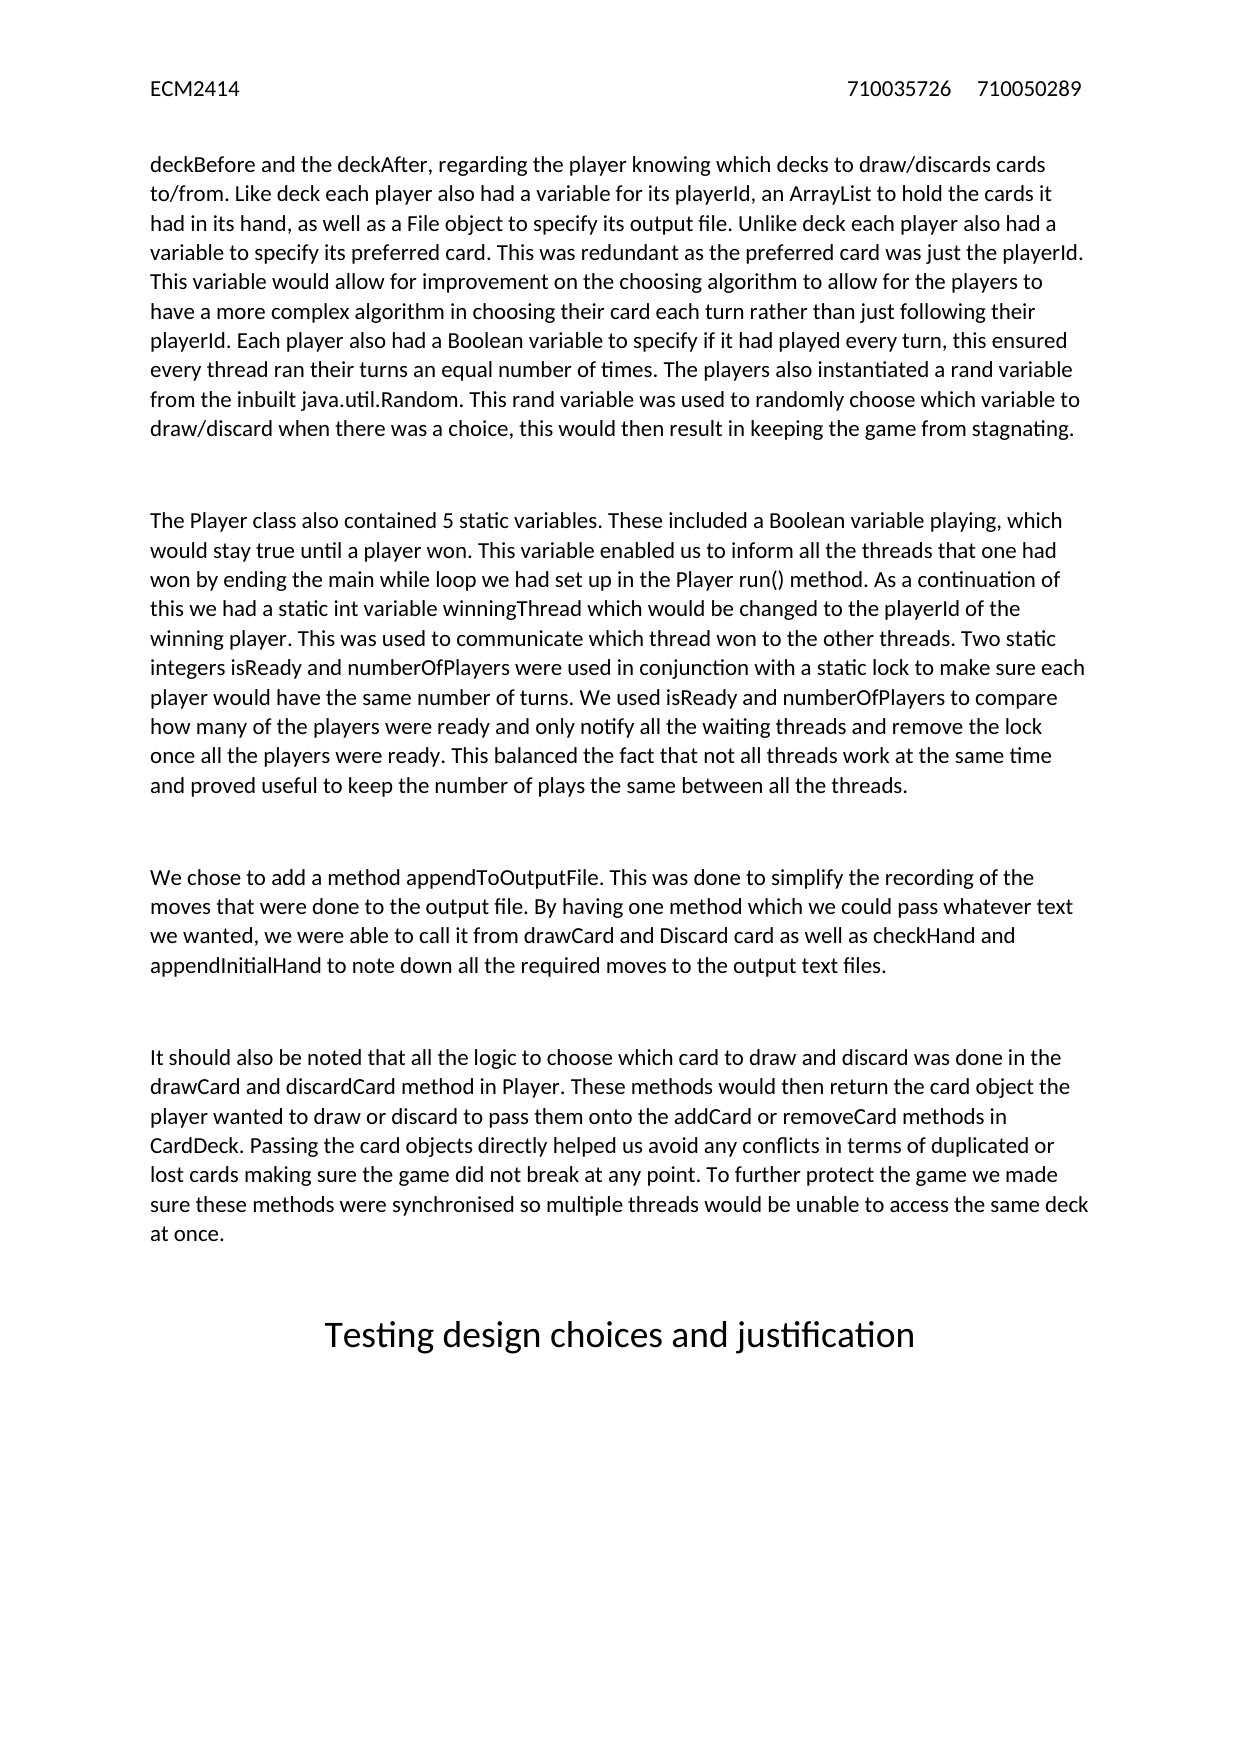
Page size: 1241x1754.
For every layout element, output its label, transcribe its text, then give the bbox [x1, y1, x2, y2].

text We chose to add a method appendToOutputFile. This was done to simplify the recording of the moves that were done to the output file. By having one method which we could pass whatever text we wanted, we were able to call it from drawCard and Discard card as well as checkHand and appendInitialHand to note down all the required moves to the output text files. [150, 863, 1090, 979]
text Testing design choices and justification [150, 1311, 1090, 1357]
text deckBefore and the deckAfter, regarding the player knowing which decks to draw/discards cards to/from. Like deck each player also had a variable for its playerId, an ArrayList to hold the cards it had in its hand, as well as a File object to specify its output file. Unlike deck each player also had a variable to specify its preferred card. This was redundant as the preferred card was just the playerId. This variable would allow for improvement on the choosing algorithm to allow for the players to have a more complex algorithm in choosing their card each turn rather than just following their playerId. Each player also had a Boolean variable to specify if it had played every turn, this ensured every thread ran their turns an equal number of times. The players also instantiated a rand variable from the inbuilt java.util.Random. This rand variable was used to randomly choose which variable to draw/discard when there was a choice, this would then result in keeping the game from stagnating. [150, 150, 1090, 442]
text It should also be noted that all the logic to choose which card to draw and discard was done in the drawCard and discardCard method in Player. These methods would then return the card object the player wanted to draw or discard to pass them onto the addCard or removeCard methods in CardDeck. Passing the card objects directly helped us avoid any conflicts in terms of duplicated or lost cards making sure the game did not break at any point. To further protect the game we made sure these methods were synchronised so multiple threads would be unable to access the same deck at once. [150, 1043, 1090, 1247]
text The Player class also contained 5 static variables. These included a Boolean variable playing, which would stay true until a player won. This variable enabled us to inform all the threads that one had won by ending the main while loop we had set up in the Player run() method. As a continuation of this we had a static int variable winningThread which would be changed to the playerId of the winning player. This was used to communicate which thread won to the other threads. Two static integers isReady and numberOfPlayers were used in conjunction with a static lock to make sure each player would have the same number of turns. We used isReady and numberOfPlayers to compare how many of the players were ready and only notify all the waiting threads and remove the lock once all the players were ready. This balanced the fact that not all threads work at the same time and proved useful to keep the number of plays the same between all the threads. [150, 506, 1090, 799]
